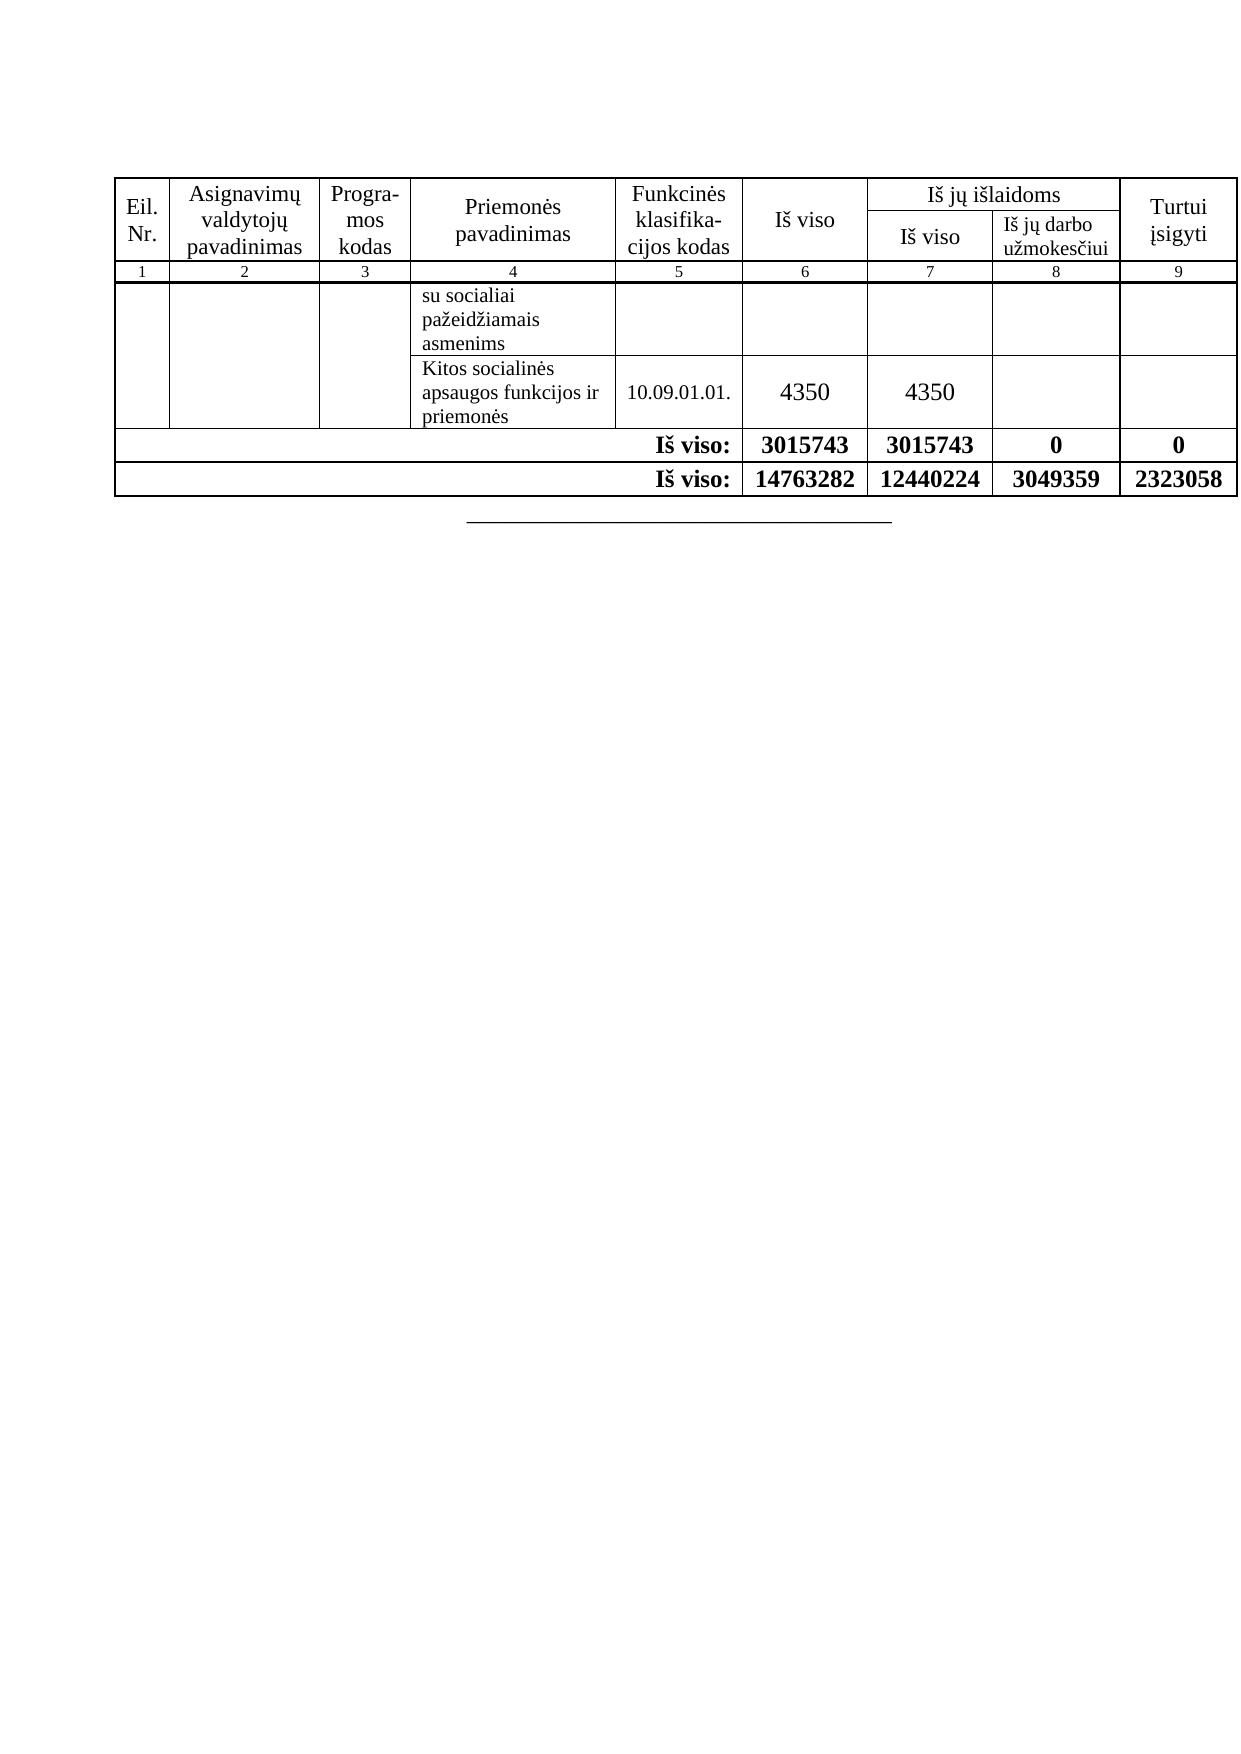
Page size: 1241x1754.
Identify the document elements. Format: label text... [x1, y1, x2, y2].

table_cell 7 [868, 262, 992, 281]
table_header Iš jų išlaidoms [868, 179, 1119, 210]
table_cell 0 [993, 429, 1119, 461]
table_cell [616, 284, 742, 355]
table_cell Iš viso: [116, 429, 742, 461]
table_cell [116, 284, 169, 428]
table_cell 3015743 [743, 429, 867, 461]
table_cell [868, 284, 992, 355]
text __________________________________ [177, 497, 1181, 526]
table_header Asignavimų valdytojų pavadinimas [170, 179, 319, 260]
table_cell 3049359 [993, 463, 1119, 495]
table_cell 10.09.01.01. [616, 356, 742, 428]
table_cell 2 [170, 262, 319, 281]
table_cell [320, 284, 410, 428]
table_cell 3 [320, 262, 410, 281]
table_cell 9 [1121, 262, 1236, 281]
table_cell 8 [993, 262, 1119, 281]
table_cell 1 [116, 262, 169, 281]
table_cell 6 [743, 262, 867, 281]
table_header Priemonės pavadinimas [411, 179, 615, 260]
table_cell [993, 356, 1119, 428]
table_cell 5 [616, 262, 742, 281]
table_cell 14763282 [743, 463, 867, 495]
table_cell [1121, 356, 1236, 428]
table_cell Iš jų darbo užmokesčiui [993, 211, 1119, 260]
table_cell [743, 284, 867, 355]
table_cell 2323058 [1121, 463, 1236, 495]
table_header Iš viso [743, 179, 867, 260]
table_cell 4 [411, 262, 615, 281]
table_cell su socialiai pažeidžiamais asmenims [411, 284, 615, 355]
table_cell Iš viso [868, 211, 992, 260]
table_cell 0 [1121, 429, 1236, 461]
table_header Funkcinės klasifika-cijos kodas [616, 179, 742, 260]
table_cell [1121, 284, 1236, 355]
table_header Turtui įsigyti [1121, 179, 1236, 260]
table_cell Iš viso: [116, 463, 742, 495]
table_cell Kitos socialinės apsaugos funkcijos ir priemonės [411, 356, 615, 428]
table_header Progra-mos kodas [320, 179, 410, 260]
table_cell [170, 284, 319, 428]
table_cell [993, 284, 1119, 355]
table_header Eil. Nr. [116, 179, 169, 260]
table_cell 4350 [743, 356, 867, 428]
table_cell 4350 [868, 356, 992, 428]
table_cell 3015743 [868, 429, 992, 461]
table_cell 12440224 [868, 463, 992, 495]
